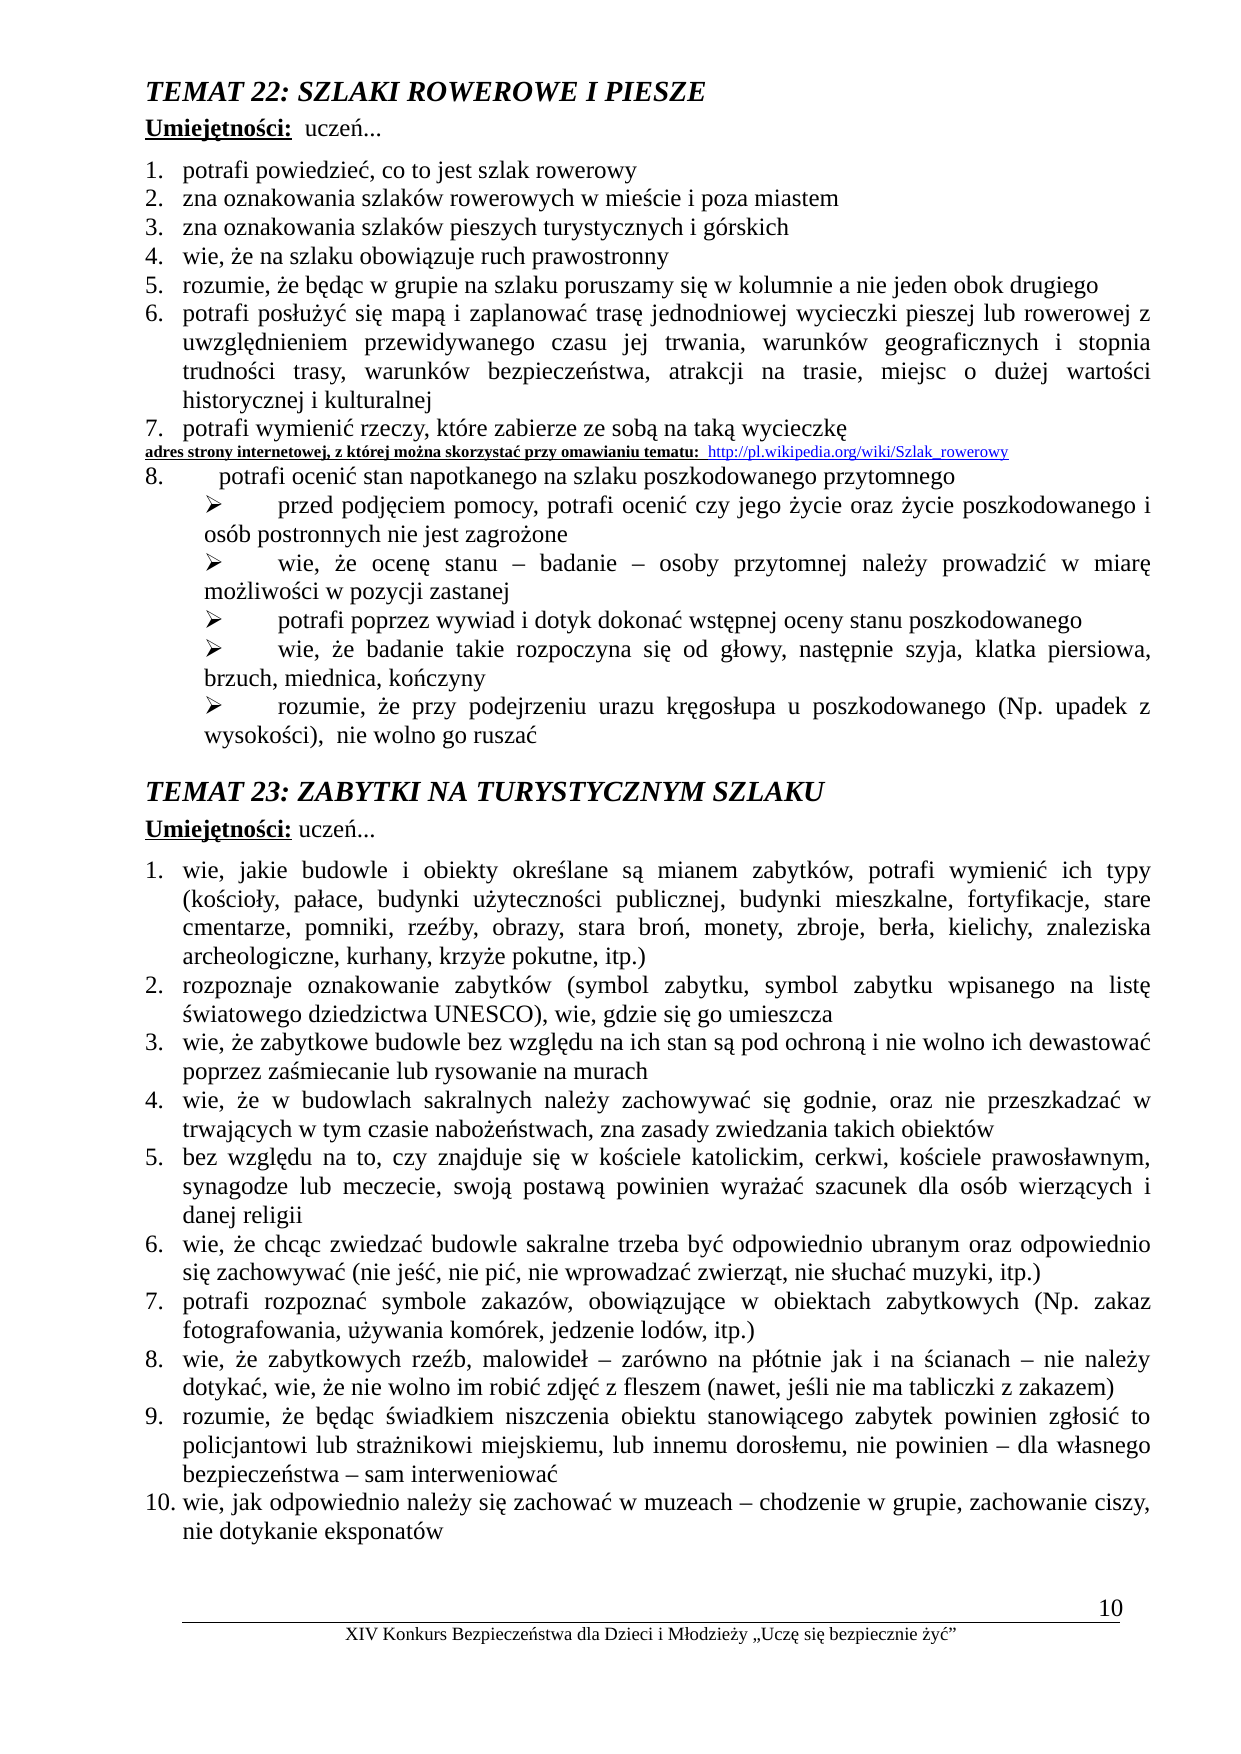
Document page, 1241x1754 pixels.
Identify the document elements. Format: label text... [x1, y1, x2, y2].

list rozpoznaje oznakowanie zabytków (symbol zabytku, symbol zabytku wpisanego na listę światowego dziedzictwa UNESCO), wie, gdzie się go umieszcza [145, 970, 1152, 1027]
list wie, jak odpowiednio należy się zachować w muzeach – chodzenie w grupie, zachowanie ciszy, nie dotykanie eksponatów [145, 1487, 1152, 1545]
text Umiejętności: uczeń... [145, 814, 1152, 842]
list potrafi rozpoznać symbole zakazów, obowiązujące w obiektach zabytkowych (Np. zakaz fotografowania, używania komórek, jedzenie lodów, itp.) [145, 1286, 1152, 1344]
subtitle TEMAT 22: SZLAKI ROWEROWE I PIESZE [145, 74, 1152, 107]
list wie, że ocenę stanu – badanie – osoby przytomnej należy prowadzić w miarę możliwości w pozycji zastanej [204, 548, 1152, 605]
list rozumie, że będąc świadkiem niszczenia obiektu stanowiącego zabytek powinien zgłosić to policjantowi lub strażnikowi miejskiemu, lub innemu dorosłemu, nie powinien – dla własnego bezpieczeństwa – sam interweniować [145, 1401, 1152, 1487]
list potrafi ocenić stan napotkanego na szlaku poszkodowanego przytomnego [145, 461, 1152, 490]
list rozumie, że będąc w grupie na szlaku poruszamy się w kolumnie a nie jeden obok drugiego [145, 270, 1152, 298]
list potrafi posłużyć się mapą i zaplanować trasę jednodniowej wycieczki pieszej lub rowerowej z uwzględnieniem przewidywanego czasu jej trwania, warunków geograficznych i stopnia trudności trasy, warunków bezpieczeństwa, atrakcji na trasie, miejsc o dużej wartości historycznej i kulturalnej [145, 298, 1152, 413]
list potrafi wymienić rzeczy, które zabierze ze sobą na taką wycieczkę [145, 413, 1152, 442]
list potrafi powiedzieć, co to jest szlak rowerowy [145, 155, 1152, 183]
list wie, że na szlaku obowiązuje ruch prawostronny [145, 241, 1152, 270]
list wie, że chcąc zwiedzać budowle sakralne trzeba być odpowiednio ubranym oraz odpowiednio się zachowywać (nie jeść, nie pić, nie wprowadzać zwierząt, nie słuchać muzyki, itp.) [145, 1229, 1152, 1286]
list wie, że badanie takie rozpoczyna się od głowy, następnie szyja, klatka piersiowa, brzuch, miednica, kończyny [204, 634, 1152, 691]
list rozumie, że przy podejrzeniu urazu kręgosłupa u poszkodowanego (Np. upadek z wysokości), nie wolno go ruszać [204, 691, 1152, 749]
text adres strony internetowej, z której można skorzystać przy omawianiu tematu: http://pl.wikipedia.org/wiki/Szlak_rowerowy [145, 442, 1152, 461]
list przed podjęciem pomocy, potrafi ocenić czy jego życie oraz życie poszkodowanego i osób postronnych nie jest zagrożone [204, 490, 1152, 548]
list wie, że zabytkowe budowle bez względu na ich stan są pod ochroną i nie wolno ich dewastować poprzez zaśmiecanie lub rysowanie na murach [145, 1027, 1152, 1085]
list bez względu na to, czy znajduje się w kościele katolickim, cerkwi, kościele prawosławnym, synagodze lub meczecie, swoją postawą powinien wyrażać szacunek dla osób wierzących i danej religii [145, 1142, 1152, 1229]
list wie, że w budowlach sakralnych należy zachowywać się godnie, oraz nie przeszkadzać w trwających w tym czasie nabożeństwach, zna zasady zwiedzania takich obiektów [145, 1085, 1152, 1142]
subtitle TEMAT 23: ZABYTKI NA TURYSTYCZNYM SZLAKU [145, 774, 1152, 807]
list zna oznakowania szlaków rowerowych w mieście i poza miastem [145, 183, 1152, 212]
list potrafi poprzez wywiad i dotyk dokonać wstępnej oceny stanu poszkodowanego [204, 605, 1152, 634]
list zna oznakowania szlaków pieszych turystycznych i górskich [145, 212, 1152, 241]
text Umiejętności: uczeń... [145, 113, 1152, 142]
list wie, że zabytkowych rzeźb, malowideł – zarówno na płótnie jak i na ścianach – nie należy dotykać, wie, że nie wolno im robić zdjęć z fleszem (nawet, jeśli nie ma tabliczki z zakazem) [145, 1344, 1152, 1401]
list wie, jakie budowle i obiekty określane są mianem zabytków, potrafi wymienić ich typy (kościoły, pałace, budynki użyteczności publicznej, budynki mieszkalne, fortyfikacje, stare cmentarze, pomniki, rzeźby, obrazy, stara broń, monety, zbroje, berła, kielichy, znaleziska archeologiczne, kurhany, krzyże pokutne, itp.) [145, 855, 1152, 970]
